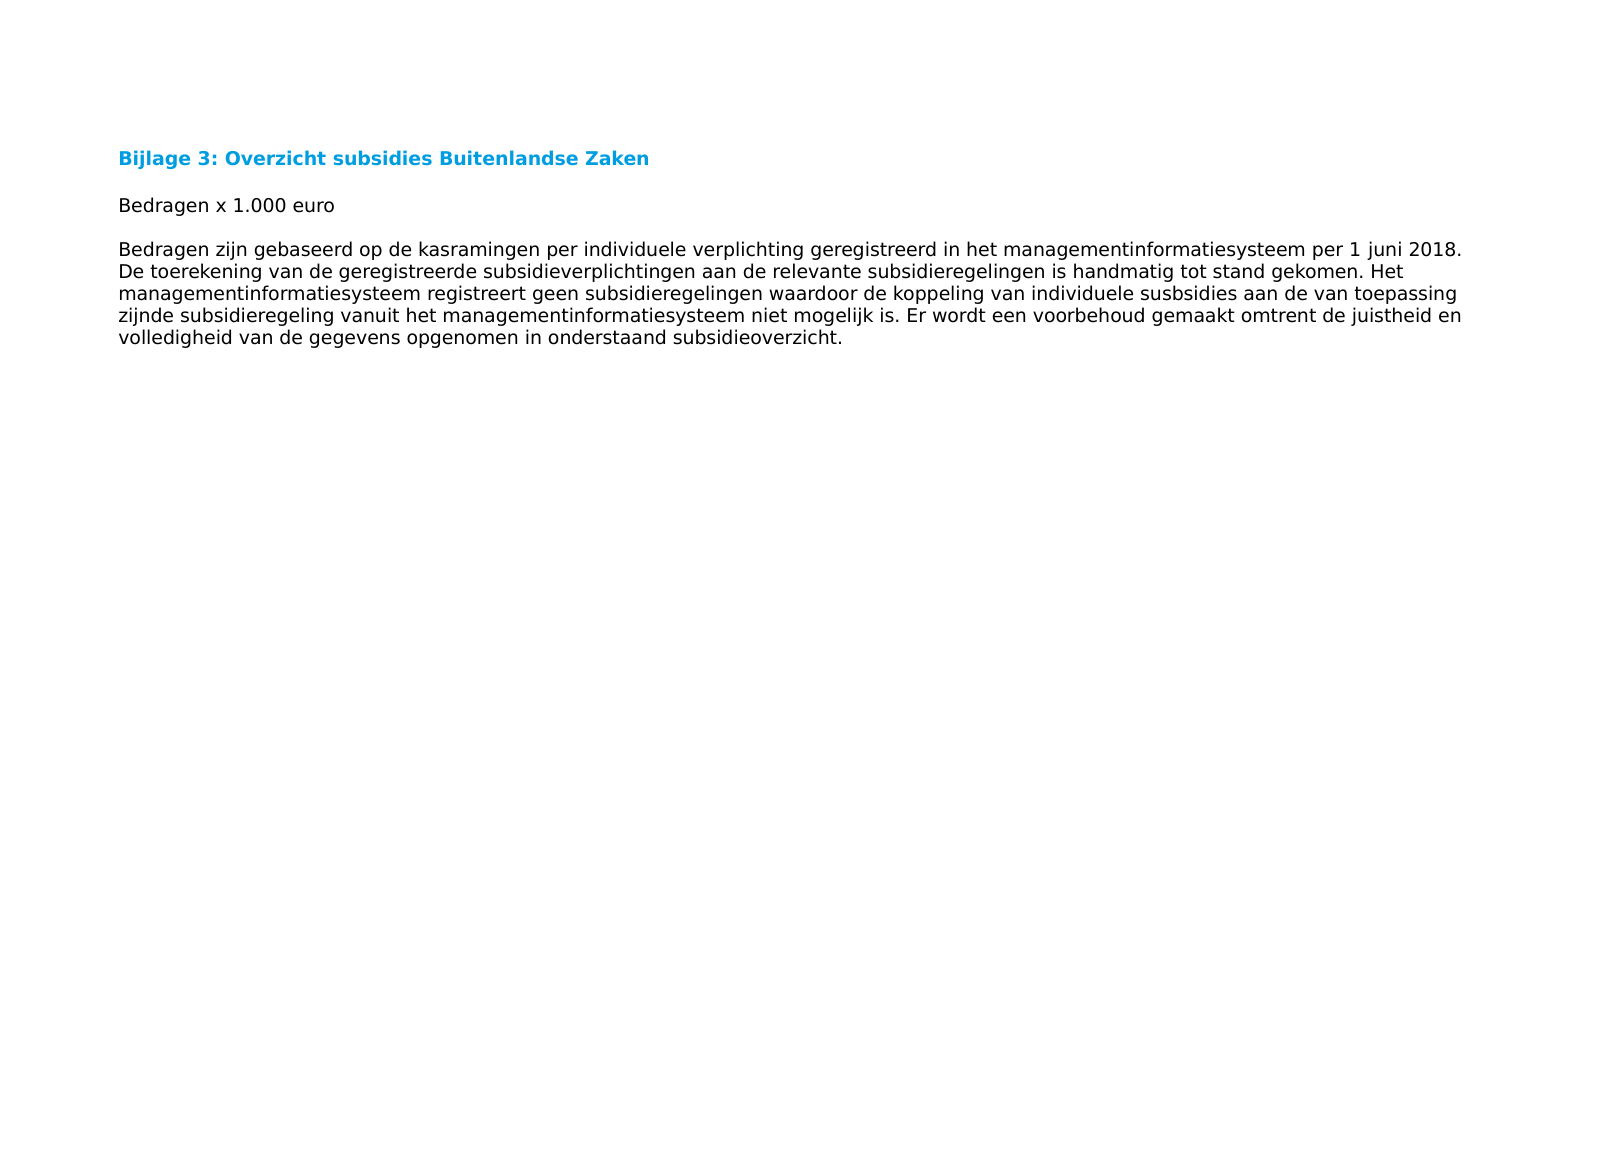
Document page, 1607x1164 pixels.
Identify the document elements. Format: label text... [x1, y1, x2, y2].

text Bedragen x 1.000 euro [118, 195, 1488, 217]
text Bedragen zijn gebaseerd op de kasramingen per individuele verplichting geregistreerd in het managementinformatiesysteem per 1 juni 2018. De toerekening van de geregistreerde subsidieverplichtingen aan de relevante subsidieregelingen is handmatig tot stand gekomen. Het managementinformatiesysteem registreert geen subsidieregelingen waardoor de koppeling van individuele susbsidies aan de van toepassing zijnde subsidieregeling vanuit het managementinformatiesysteem niet mogelijk is. Er wordt een voorbehoud gemaakt omtrent de juistheid en volledigheid van de gegevens opgenomen in onderstaand subsidieoverzicht. [118, 239, 1488, 349]
subtitle Bijlage 3: Overzicht subsidies Buitenlandse Zaken [118, 148, 1488, 170]
